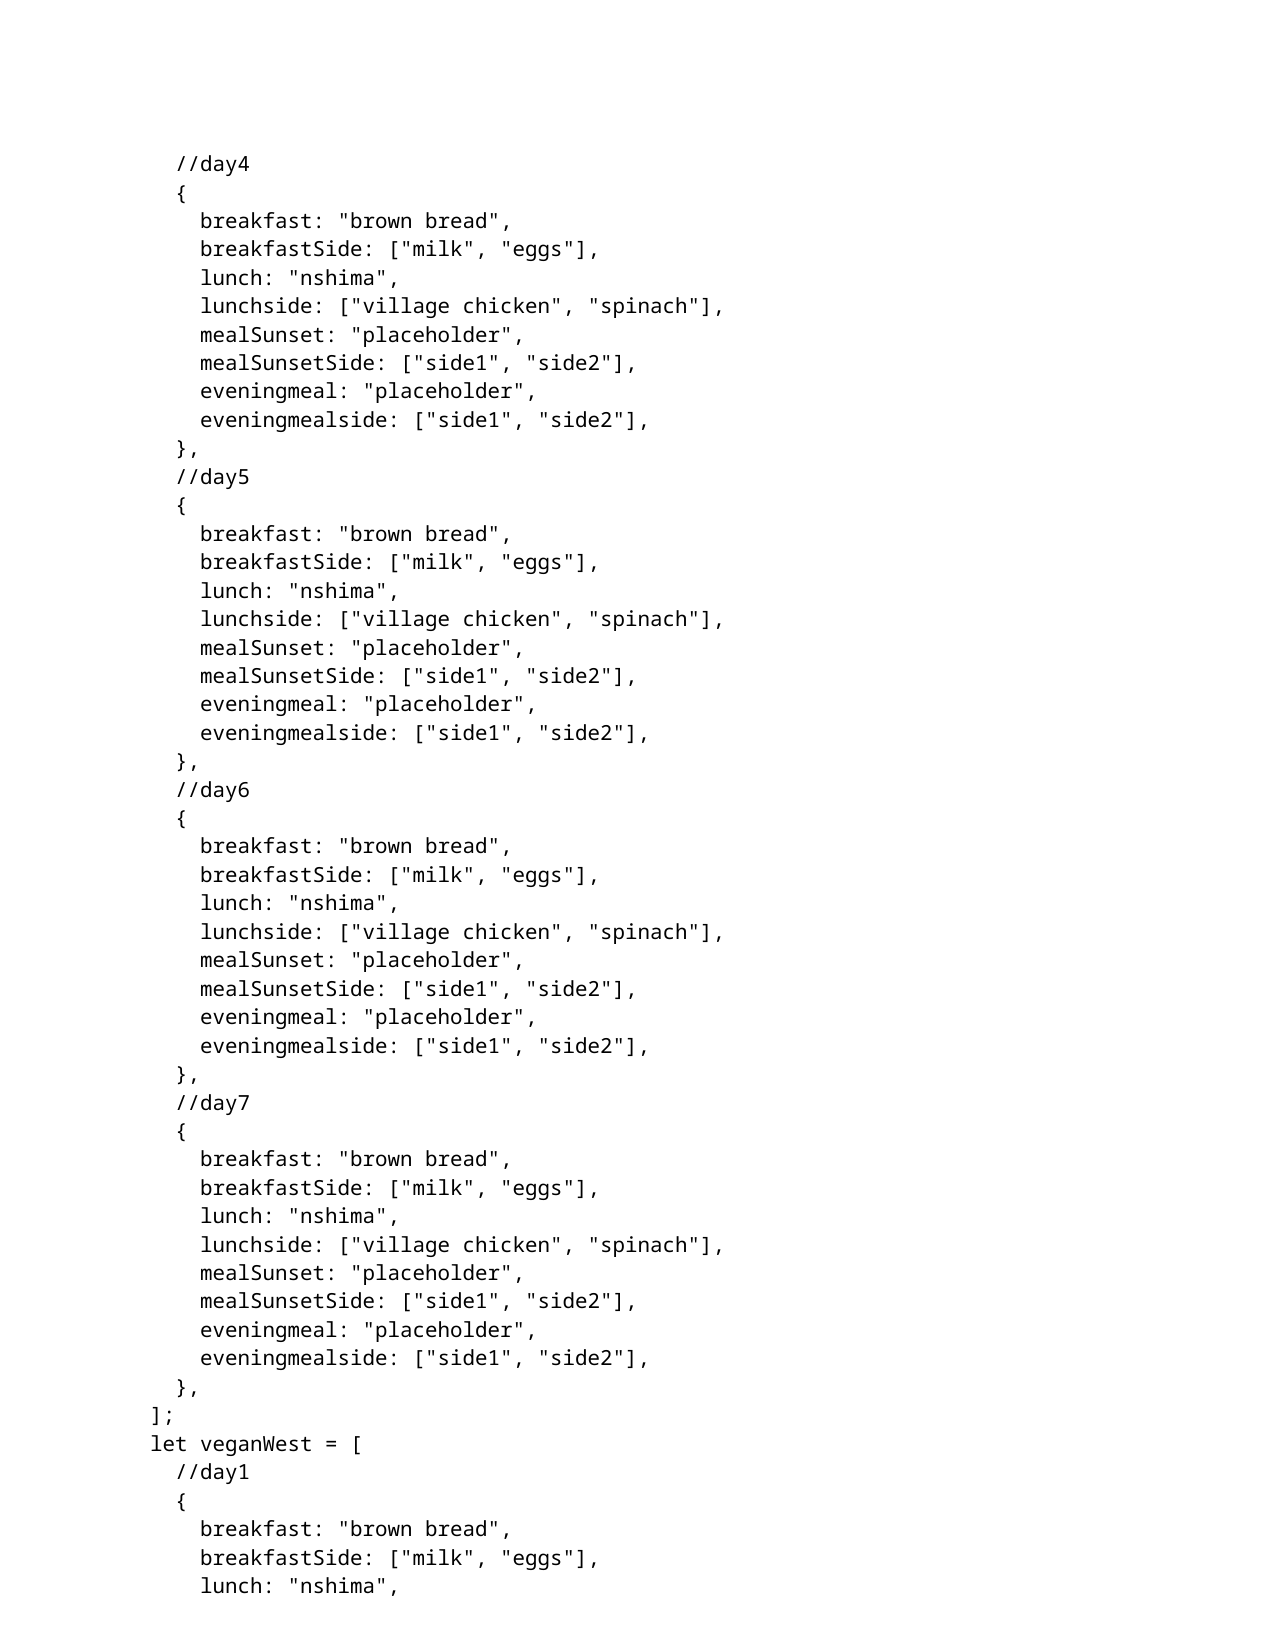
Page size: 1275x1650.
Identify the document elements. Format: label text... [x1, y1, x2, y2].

text breakfast: "brown bread", [150, 519, 1125, 547]
text lunch: "nshima", [150, 576, 1125, 604]
text }, [150, 433, 1125, 462]
text //day7 [150, 1088, 1125, 1116]
text breakfastSide: ["milk", "eggs"], [150, 860, 1125, 888]
text mealSunsetSide: ["side1", "side2"], [150, 1287, 1125, 1315]
text breakfastSide: ["milk", "eggs"], [150, 234, 1125, 263]
text lunchside: ["village chicken", "spinach"], [150, 604, 1125, 633]
text { [150, 1116, 1125, 1144]
text eveningmeal: "placeholder", [150, 689, 1125, 718]
text }, [150, 1372, 1125, 1400]
text //day1 [150, 1457, 1125, 1486]
text mealSunset: "placeholder", [150, 320, 1125, 348]
text lunchside: ["village chicken", "spinach"], [150, 917, 1125, 945]
text mealSunsetSide: ["side1", "side2"], [150, 974, 1125, 1002]
text //day6 [150, 775, 1125, 803]
text //day5 [150, 462, 1125, 490]
text lunch: "nshima", [150, 888, 1125, 917]
text breakfast: "brown bread", [150, 1514, 1125, 1543]
text eveningmealside: ["side1", "side2"], [150, 718, 1125, 746]
text let veganWest = [ [150, 1429, 1125, 1457]
text { [150, 1486, 1125, 1514]
text mealSunset: "placeholder", [150, 1258, 1125, 1287]
text lunchside: ["village chicken", "spinach"], [150, 1230, 1125, 1258]
text mealSunsetSide: ["side1", "side2"], [150, 348, 1125, 377]
text eveningmeal: "placeholder", [150, 1315, 1125, 1343]
text breakfast: "brown bread", [150, 1144, 1125, 1173]
text lunch: "nshima", [150, 1571, 1125, 1599]
text breakfastSide: ["milk", "eggs"], [150, 1543, 1125, 1571]
text breakfast: "brown bread", [150, 206, 1125, 234]
text eveningmealside: ["side1", "side2"], [150, 1031, 1125, 1059]
text eveningmeal: "placeholder", [150, 377, 1125, 405]
text mealSunset: "placeholder", [150, 633, 1125, 661]
text ]; [150, 1400, 1125, 1429]
text eveningmeal: "placeholder", [150, 1002, 1125, 1031]
text }, [150, 1059, 1125, 1088]
text lunch: "nshima", [150, 263, 1125, 291]
text mealSunset: "placeholder", [150, 945, 1125, 974]
text lunchside: ["village chicken", "spinach"], [150, 291, 1125, 320]
text eveningmealside: ["side1", "side2"], [150, 1343, 1125, 1372]
text breakfastSide: ["milk", "eggs"], [150, 1173, 1125, 1201]
text mealSunsetSide: ["side1", "side2"], [150, 661, 1125, 689]
text //day4 [150, 149, 1125, 178]
text lunch: "nshima", [150, 1201, 1125, 1230]
text }, [150, 746, 1125, 775]
text breakfastSide: ["milk", "eggs"], [150, 547, 1125, 576]
text { [150, 178, 1125, 206]
text eveningmealside: ["side1", "side2"], [150, 405, 1125, 433]
text { [150, 490, 1125, 519]
text { [150, 803, 1125, 832]
text breakfast: "brown bread", [150, 832, 1125, 860]
